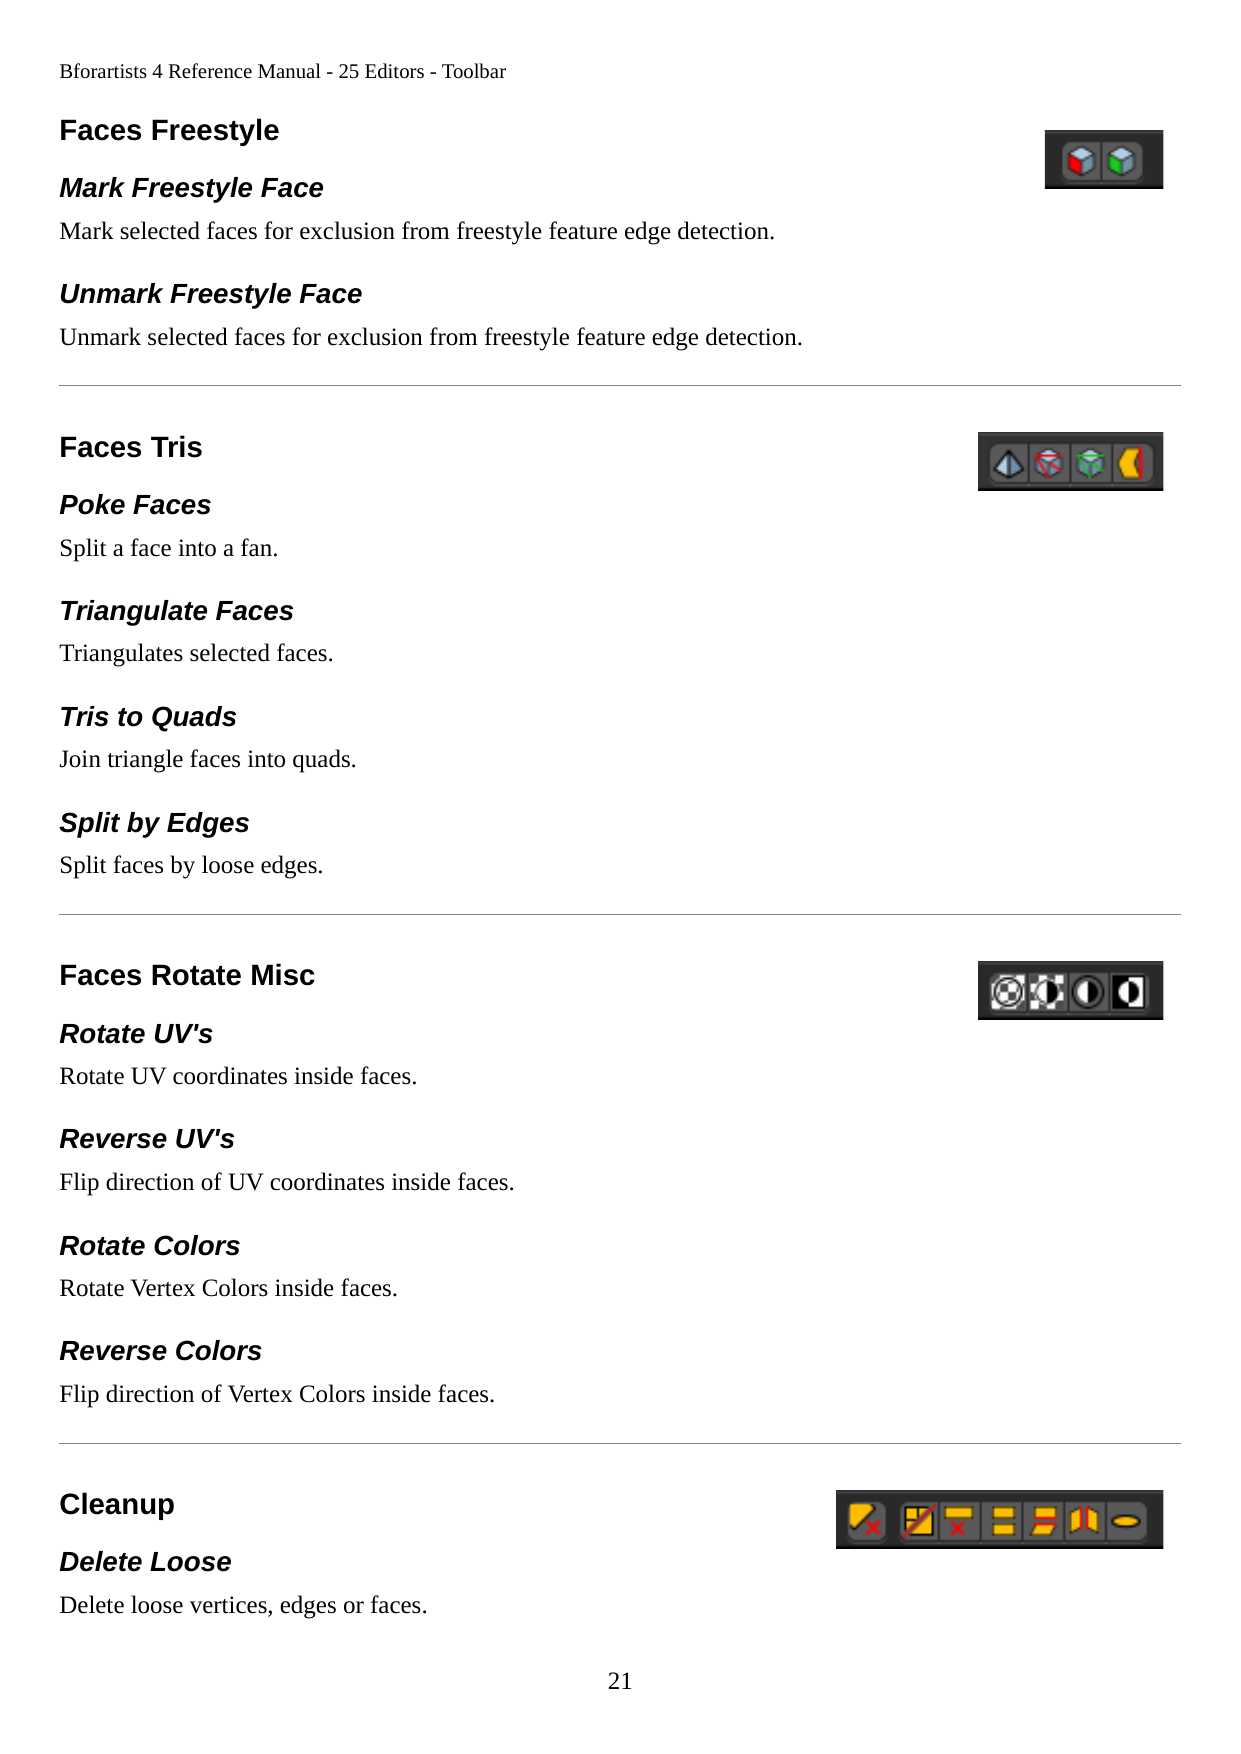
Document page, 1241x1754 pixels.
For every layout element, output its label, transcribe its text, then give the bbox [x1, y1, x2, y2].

text Flip direction of UV coordinates inside faces. [59, 1167, 1181, 1196]
text Split a face into a fan. [59, 533, 1181, 561]
subtitle Unmark Freestyle Face [59, 277, 1181, 309]
subtitle Delete Loose [59, 1546, 1181, 1578]
subtitle Split by Edges [59, 806, 1181, 838]
text Rotate UV coordinates inside faces. [59, 1061, 1181, 1090]
subtitle Triangulate Faces [59, 594, 1181, 626]
subtitle Tris to Quads [59, 700, 1181, 732]
picture [978, 432, 1164, 491]
text Triangulates selected faces. [59, 638, 1181, 667]
text Flip direction of Vertex Colors inside faces. [59, 1379, 1181, 1408]
subtitle Faces Freestyle [59, 113, 1181, 146]
subtitle Reverse Colors [59, 1335, 1181, 1367]
text Rotate Vertex Colors inside faces. [59, 1273, 1181, 1302]
subtitle Faces Tris [59, 429, 1181, 463]
text Unmark selected faces for exclusion from freestyle feature edge detection. [59, 322, 1181, 350]
text Mark selected faces for exclusion from freestyle feature edge detection. [59, 216, 1181, 244]
subtitle Rotate UV's [59, 1017, 1181, 1049]
text Split faces by loose edges. [59, 850, 1181, 879]
subtitle Reverse UV's [59, 1123, 1181, 1155]
text Join triangle faces into quads. [59, 744, 1181, 773]
subtitle Faces Rotate Misc [59, 958, 1181, 992]
text Delete loose vertices, edges or faces. [59, 1590, 1181, 1619]
subtitle Mark Freestyle Face [59, 171, 1181, 203]
subtitle Cleanup [59, 1487, 1181, 1521]
picture [836, 1490, 1164, 1549]
picture [1044, 130, 1164, 189]
subtitle Rotate Colors [59, 1229, 1181, 1261]
subtitle Poke Faces [59, 488, 1181, 520]
picture [978, 961, 1164, 1020]
